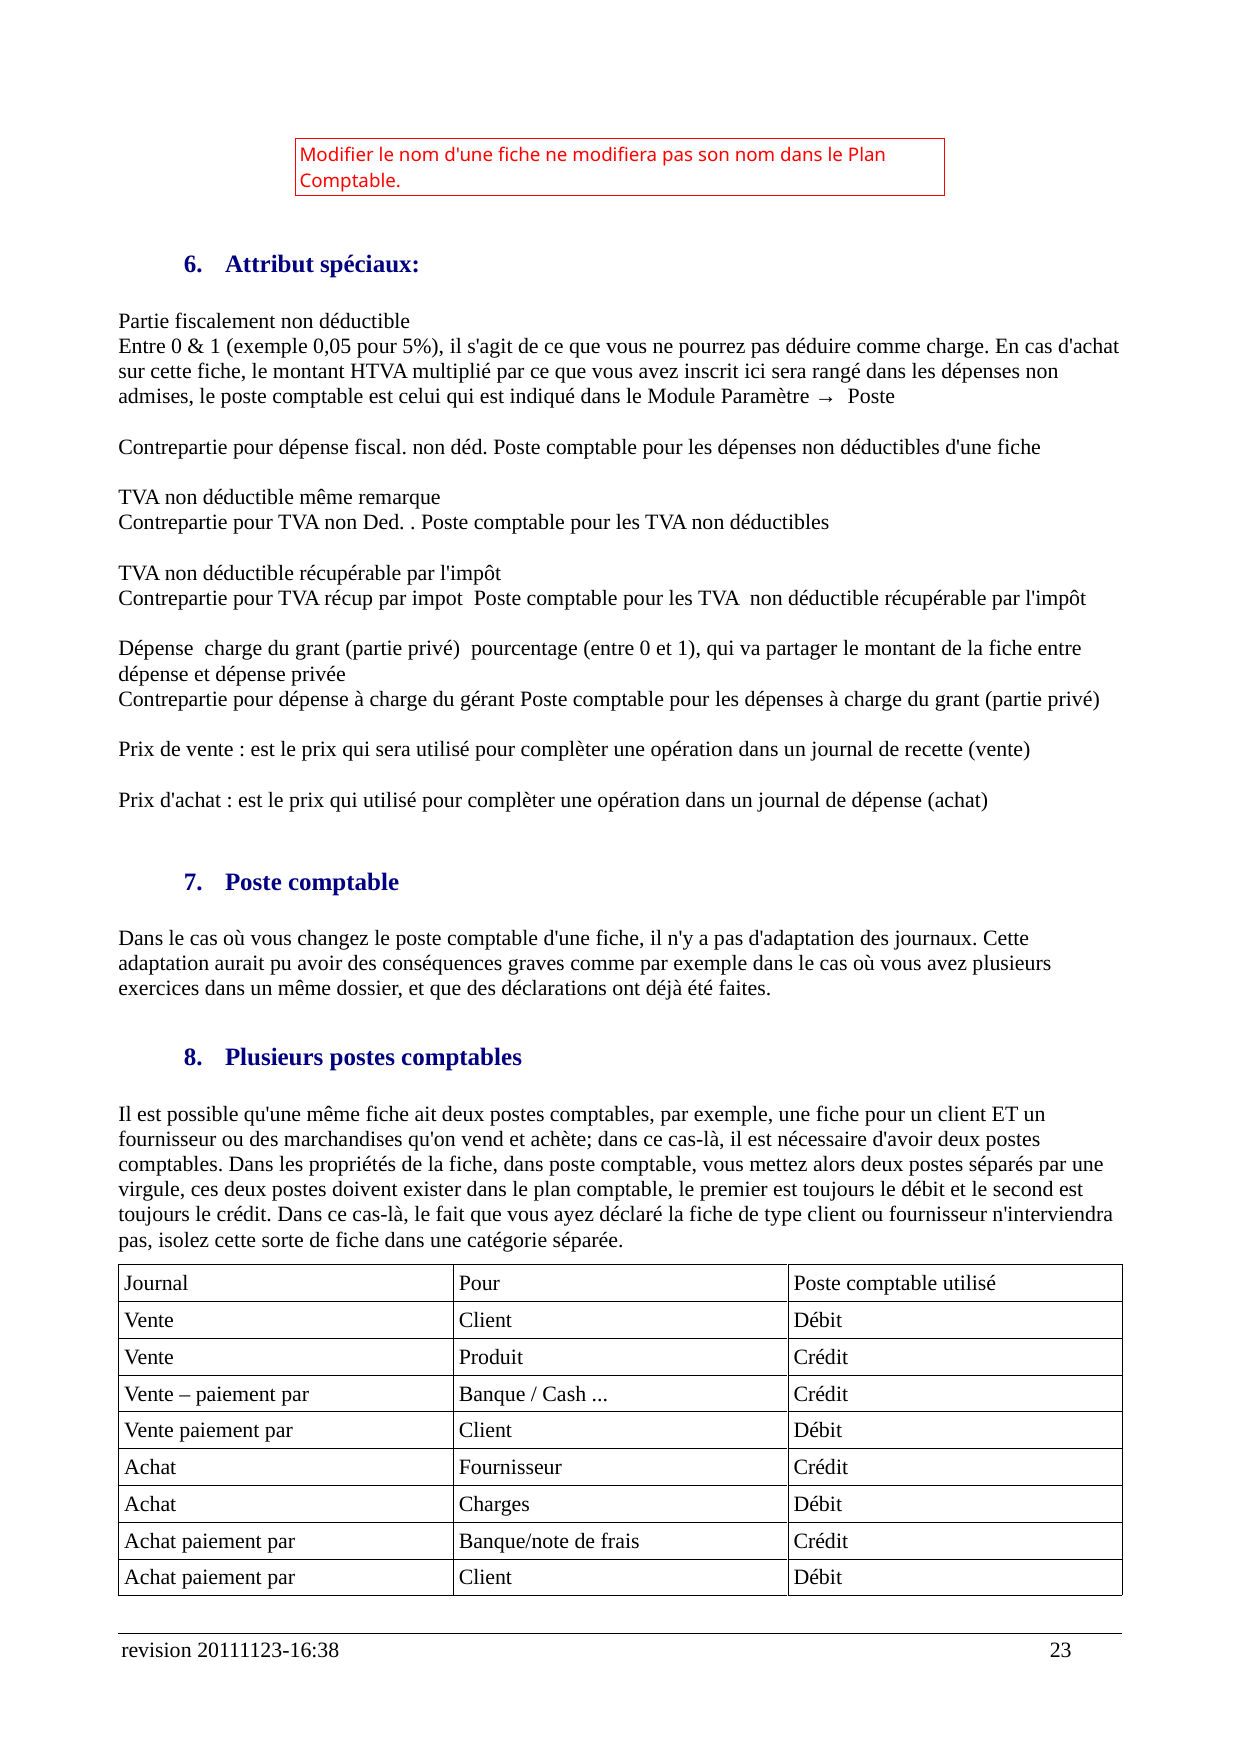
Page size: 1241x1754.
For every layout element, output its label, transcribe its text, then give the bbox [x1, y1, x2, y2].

table_cell Banque/note de frais [454, 1523, 787, 1559]
table_cell Charges [454, 1486, 787, 1522]
table_cell Client [454, 1560, 787, 1595]
table_cell Client [454, 1302, 787, 1338]
table_cell Banque / Cash ... [454, 1376, 787, 1411]
text Il est possible qu'une même fiche ait deux postes comptables, par exemple, une fiche pour un client ET un fournisseur ou des marchandises qu'on vend et achète; dans ce cas-là, il est nécessaire d'avoir deux postes comptables. Dans les propriétés de la fiche, dans poste comptable, vous mettez alors deux postes séparés par une virgule, ces deux postes doivent exister dans le plan comptable, le premier est toujours le débit et le second est toujours le crédit. Dans ce cas-là, le fait que vous ayez déclaré la fiche de type client ou fournisseur n'interviendra pas, isolez cette sorte de fiche dans une catégorie séparée. [118, 1101, 1122, 1252]
table_cell Fournisseur [454, 1449, 787, 1485]
text Prix de vente : est le prix qui sera utilisé pour complèter une opération dans un journal de recette (vente) [118, 736, 1122, 761]
table_header Poste comptable utilisé [789, 1265, 1122, 1301]
table_cell Débit [789, 1560, 1122, 1595]
table_cell Vente paiement par [119, 1412, 453, 1448]
subtitle Plusieurs postes comptables [177, 1042, 1122, 1071]
table_cell Crédit [789, 1339, 1122, 1375]
table_cell Achat paiement par [119, 1523, 453, 1559]
table_cell Vente [119, 1302, 453, 1338]
table_cell Débit [789, 1412, 1122, 1448]
text Modifier le nom d'une fiche ne modifiera pas son nom dans le Plan Comptable. [296, 139, 944, 195]
text Prix d'achat : est le prix qui utilisé pour complèter une opération dans un journal de dépense (achat) [118, 787, 1122, 812]
table_cell Débit [789, 1486, 1122, 1522]
text Contrepartie pour dépense fiscal. non déd. Poste comptable pour les dépenses non déductibles d'une fiche [118, 434, 1122, 459]
text TVA non déductible récupérable par l'impôt [118, 560, 1122, 585]
subtitle Attribut spéciaux: [177, 249, 1122, 278]
table_cell Client [454, 1412, 787, 1448]
text Partie fiscalement non déductible [118, 308, 1122, 333]
table_cell Produit [454, 1339, 787, 1375]
table_cell Vente – paiement par [119, 1376, 453, 1411]
subtitle Poste comptable [177, 867, 1122, 895]
text Contrepartie pour dépense à charge du gérant Poste comptable pour les dépenses à charge du grant (partie privé) [118, 686, 1122, 711]
table_cell Crédit [789, 1523, 1122, 1559]
table_cell Achat [119, 1449, 453, 1485]
table_cell Crédit [789, 1449, 1122, 1485]
table_cell Achat paiement par [119, 1560, 453, 1595]
table_cell Débit [789, 1302, 1122, 1338]
text Entre 0 & 1 (exemple 0,05 pour 5%), il s'agit de ce que vous ne pourrez pas déduire comme charge. En cas d'achat sur cette fiche, le montant HTVA multiplié par ce que vous avez inscrit ici sera rangé dans les dépenses non admises, le poste comptable est celui qui est indiqué dans le Module Paramètre → Poste [118, 333, 1122, 408]
table_cell Achat [119, 1486, 453, 1522]
table_header Pour [454, 1265, 787, 1301]
text Contrepartie pour TVA récup par impot Poste comptable pour les TVA non déductible récupérable par l'impôt [118, 585, 1122, 610]
text Dans le cas où vous changez le poste comptable d'une fiche, il n'y a pas d'adaptation des journaux. Cette adaptation aurait pu avoir des conséquences graves comme par exemple dans le cas où vous avez plusieurs exercices dans un même dossier, et que des déclarations ont déjà été faites. [118, 925, 1122, 1000]
text Contrepartie pour TVA non Ded. . Poste comptable pour les TVA non déductibles [118, 509, 1122, 534]
table_cell Crédit [789, 1376, 1122, 1411]
text TVA non déductible même remarque [118, 484, 1122, 509]
table_header Journal [119, 1265, 453, 1301]
text Dépense charge du grant (partie privé) pourcentage (entre 0 et 1), qui va partager le montant de la fiche entre dépense et dépense privée [118, 635, 1122, 686]
table_cell Vente [119, 1339, 453, 1375]
